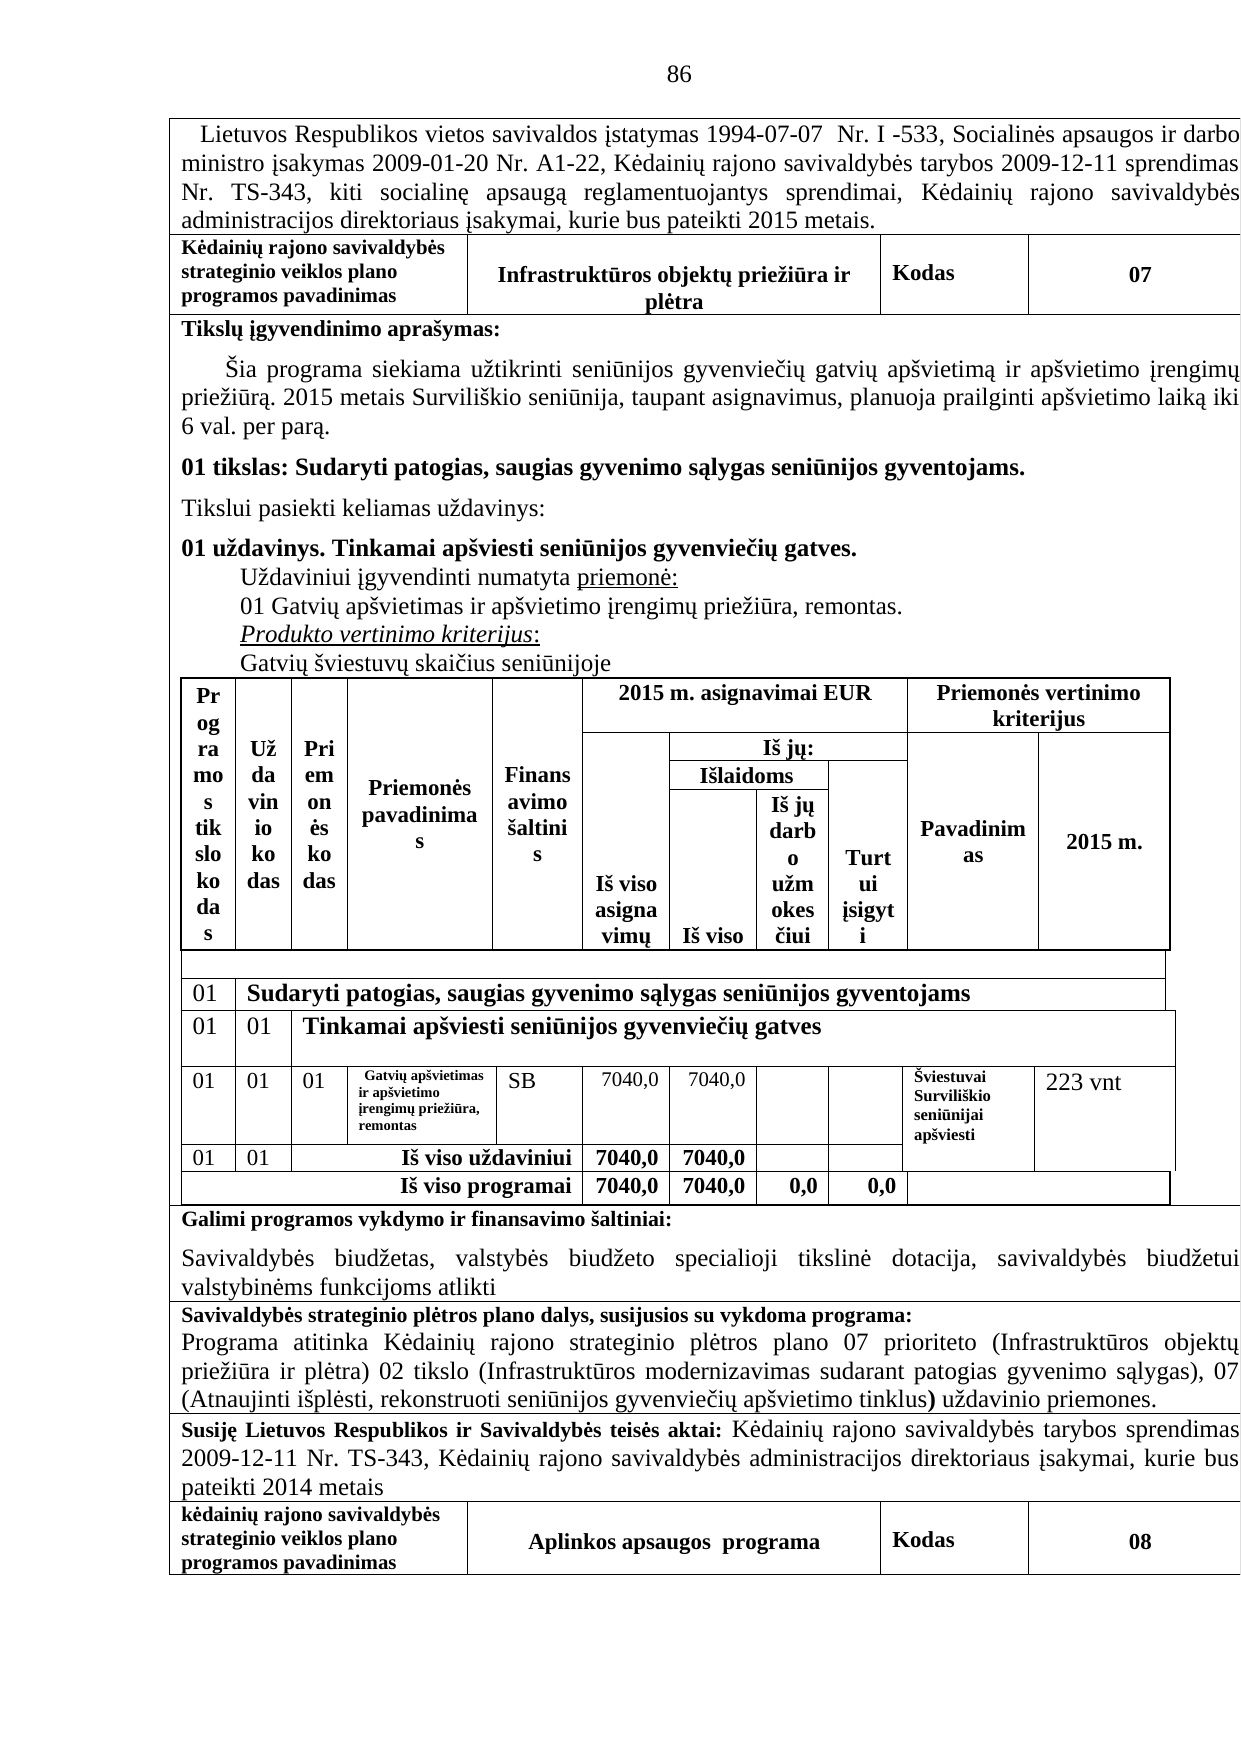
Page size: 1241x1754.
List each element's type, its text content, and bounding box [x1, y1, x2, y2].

table_cell [1171, 1171, 1176, 1204]
table_cell 01 [236, 1067, 291, 1143]
table_cell Iš viso [670, 790, 756, 949]
table_cell 08 [1029, 1502, 1240, 1574]
table_cell 01 [182, 1011, 235, 1066]
table_cell Gatvių apšvietimas ir apšvietimo įrengimų priežiūra, remontas [348, 1067, 496, 1143]
table_cell Iš viso asignavimų [583, 733, 669, 949]
table_cell 0,0 [757, 1172, 828, 1204]
table_cell SB [497, 1067, 582, 1143]
table_cell Iš viso programai [182, 1172, 582, 1204]
table_cell Iš jų darbo užmokesčiui [757, 790, 828, 949]
table_cell 7040,0 [583, 1172, 669, 1204]
table_cell Iš viso uždaviniui [292, 1145, 582, 1171]
table_header Priemonės pavadinimas [348, 679, 492, 949]
table_cell Savivaldybės strateginio plėtros plano dalys, susijusios su vykdoma programa: Programa atitinka Kėdainių rajono strateginio plėtros plano 07 prioriteto (Infrastruktūros objektų priežiūra ir plėtra) 02 tikslo (Infrastruktūros modernizavimas sudarant patogias gyvenimo sąlygas), 07 (Atnaujinti išplėsti, rekonstruoti seniūnijos gyvenviečių apšvietimo tinklus) uždavinio priemones. [170, 1302, 1240, 1413]
table_cell Pavadinimas [908, 733, 1038, 949]
table_cell [1171, 826, 1176, 949]
table_cell 7040,0 [670, 1145, 756, 1171]
table_cell 7040,0 [670, 1172, 756, 1204]
table_cell 2015 m. [1039, 733, 1169, 949]
table_cell [1171, 760, 1176, 789]
table_cell 7040,0 [583, 1067, 669, 1143]
table_cell 0,0 [829, 1172, 907, 1204]
table_cell Tikslų įgyvendinimo aprašymas: Šia programa siekiama užtikrinti seniūnijos gyvenviečių gatvių apšvietimą ir apšvietimo įrengimų priežiūrą. 2015 metais Surviliškio seniūnija, taupant asignavimus, planuoja prailginti apšvietimo laiką iki 6 val. per parą. 01 tikslas: Sudaryti patogias, saugias gyvenimo sąlygas seniūnijos gyventojams. Tikslui pasiekti keliamas uždavinys: 01 uždavinys. Tinkamai apšviesti seniūnijos gyvenviečių gatves. Uždaviniui įgyvendinti numatyta priemonė: 01 Gatvių apšvietimas ir apšvietimo įrengimų priežiūra, remontas. Produkto vertinimo kriterijus: Gatvių šviestuvų skaičius seniūnijoje [170, 315, 1240, 1205]
table_header Programos tikslo kodas [182, 679, 235, 949]
table_header Priemonės kodas [292, 679, 347, 949]
table_header [1171, 677, 1176, 732]
table_cell Išlaidoms [670, 761, 828, 789]
table_cell Sudaryti patogias, saugias gyvenimo sąlygas seniūnijos gyventojams [236, 979, 1165, 1010]
table_cell [1171, 732, 1176, 760]
table_cell 7040,0 [670, 1067, 756, 1143]
table_cell 01 [236, 1145, 291, 1171]
table_cell Iš jų: [670, 733, 907, 760]
table_cell [1166, 978, 1170, 1010]
table_cell [903, 1144, 1034, 1171]
table_cell Šviestuvai Surviliškio seniūnijai apšviesti [903, 1067, 1034, 1143]
table_cell 01 [182, 979, 235, 1010]
table_cell Kodas [881, 235, 1028, 314]
table_header Finansavimo šaltinis [493, 679, 582, 949]
table_cell Kodas [881, 1502, 1028, 1574]
table_header Priemonės vertinimo kriterijus [908, 679, 1169, 732]
table_cell kėdainių rajono savivaldybės strateginio veiklos plano programos pavadinimas [170, 1502, 467, 1574]
table_cell [829, 1067, 902, 1143]
table_cell Susiję Lietuvos Respublikos ir Savivaldybės teisės aktai: Kėdainių rajono savivaldybės tarybos sprendimas 2009-12-11 Nr. TS-343, Kėdainių rajono savivaldybės administracijos direktoriaus įsakymai, kurie bus pateikti 2014 metais [170, 1414, 1240, 1501]
table_cell 01 [182, 1145, 235, 1171]
table_cell [757, 1067, 828, 1143]
table_cell Lietuvos Respublikos vietos savivaldos įstatymas 1994-07-07 Nr. I -533, Socialinės apsaugos ir darbo ministro įsakymas 2009-01-20 Nr. A1-22, Kėdainių rajono savivaldybės tarybos 2009-12-11 sprendimas Nr. TS-343, kiti socialinę apsaugą reglamentuojantys sprendimai, Kėdainių rajono savivaldybės administracijos direktoriaus įsakymai, kurie bus pateikti 2015 metais. [170, 119, 1240, 234]
table_cell 01 [236, 1011, 291, 1066]
table_cell [1170, 978, 1176, 1010]
table_cell 01 [182, 1067, 235, 1143]
table_cell Tinkamai apšviesti seniūnijos gyvenviečių gatves [292, 1011, 1175, 1066]
table_header 2015 m. asignavimai EUR [583, 679, 907, 732]
table_cell Infrastruktūros objektų priežiūra ir plėtra [468, 235, 880, 314]
table_cell 01 [292, 1067, 347, 1143]
table_cell [1171, 789, 1176, 826]
table_cell 223 vnt [1035, 1067, 1175, 1143]
table_cell [829, 1145, 902, 1171]
table_header Uždavinio kodas [236, 679, 291, 949]
table_cell [757, 1145, 828, 1171]
table_cell [182, 951, 1165, 977]
table_cell 07 [1029, 235, 1240, 314]
table_cell 7040,0 [583, 1145, 669, 1171]
table_cell Galimi programos vykdymo ir finansavimo šaltiniai: Savivaldybės biudžetas, valstybės biudžeto specialioji tikslinė dotacija, savivaldybės biudžetui valstybinėms funkcijoms atlikti [170, 1206, 1240, 1301]
table_cell Kėdainių rajono savivaldybės strateginio veiklos plano programos pavadinimas [170, 235, 467, 314]
table_cell Aplinkos apsaugos programa [468, 1502, 880, 1574]
table_cell [908, 1172, 1169, 1204]
table_cell Turtui įsigyti [829, 761, 907, 949]
table_cell [1166, 951, 1170, 977]
table_cell [1035, 1144, 1175, 1171]
table_cell [1170, 949, 1176, 977]
